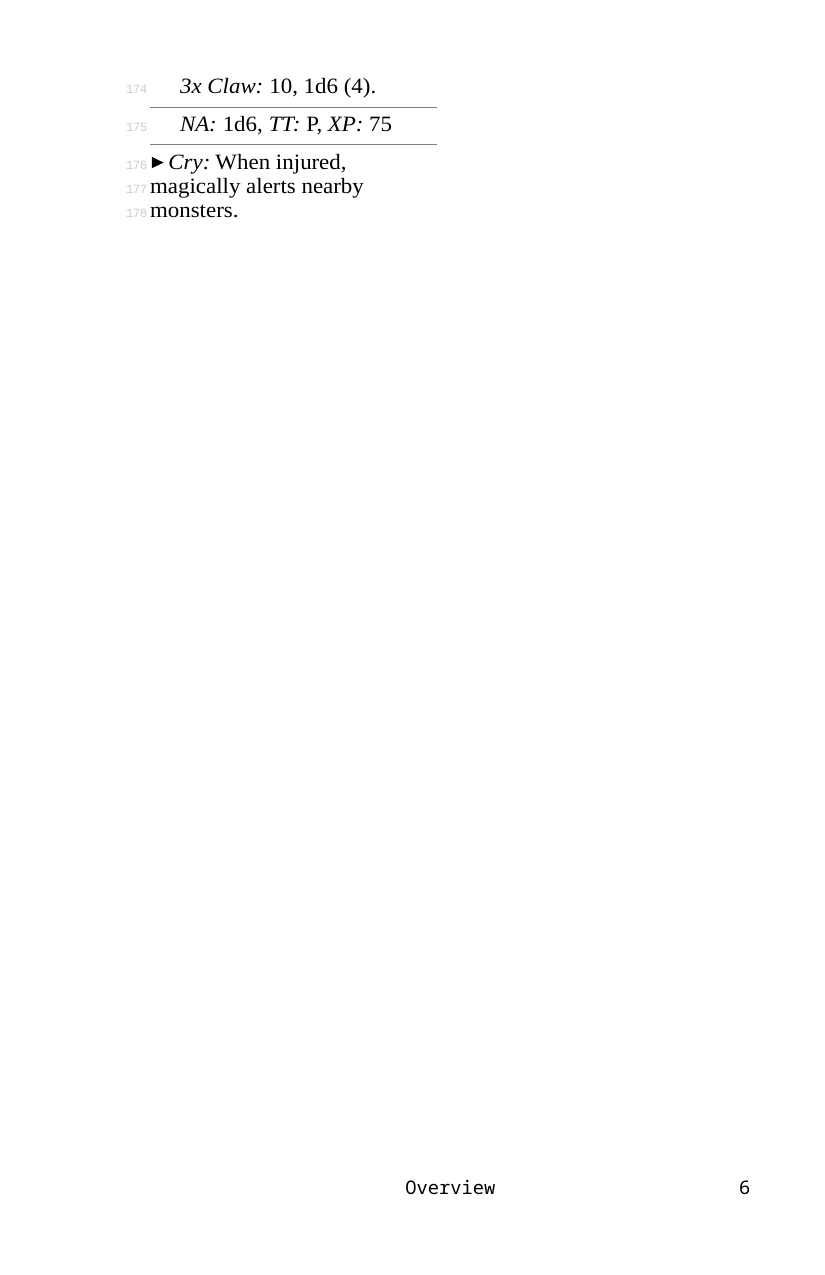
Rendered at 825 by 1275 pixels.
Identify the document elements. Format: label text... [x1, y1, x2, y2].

list Cry: When injured, magically alerts nearby monsters. [150, 151, 437, 222]
text NA: 1d6, TT: P, XP: 75 [150, 113, 437, 136]
text 3x Claw: 10, 1d6 (4). [150, 75, 437, 99]
